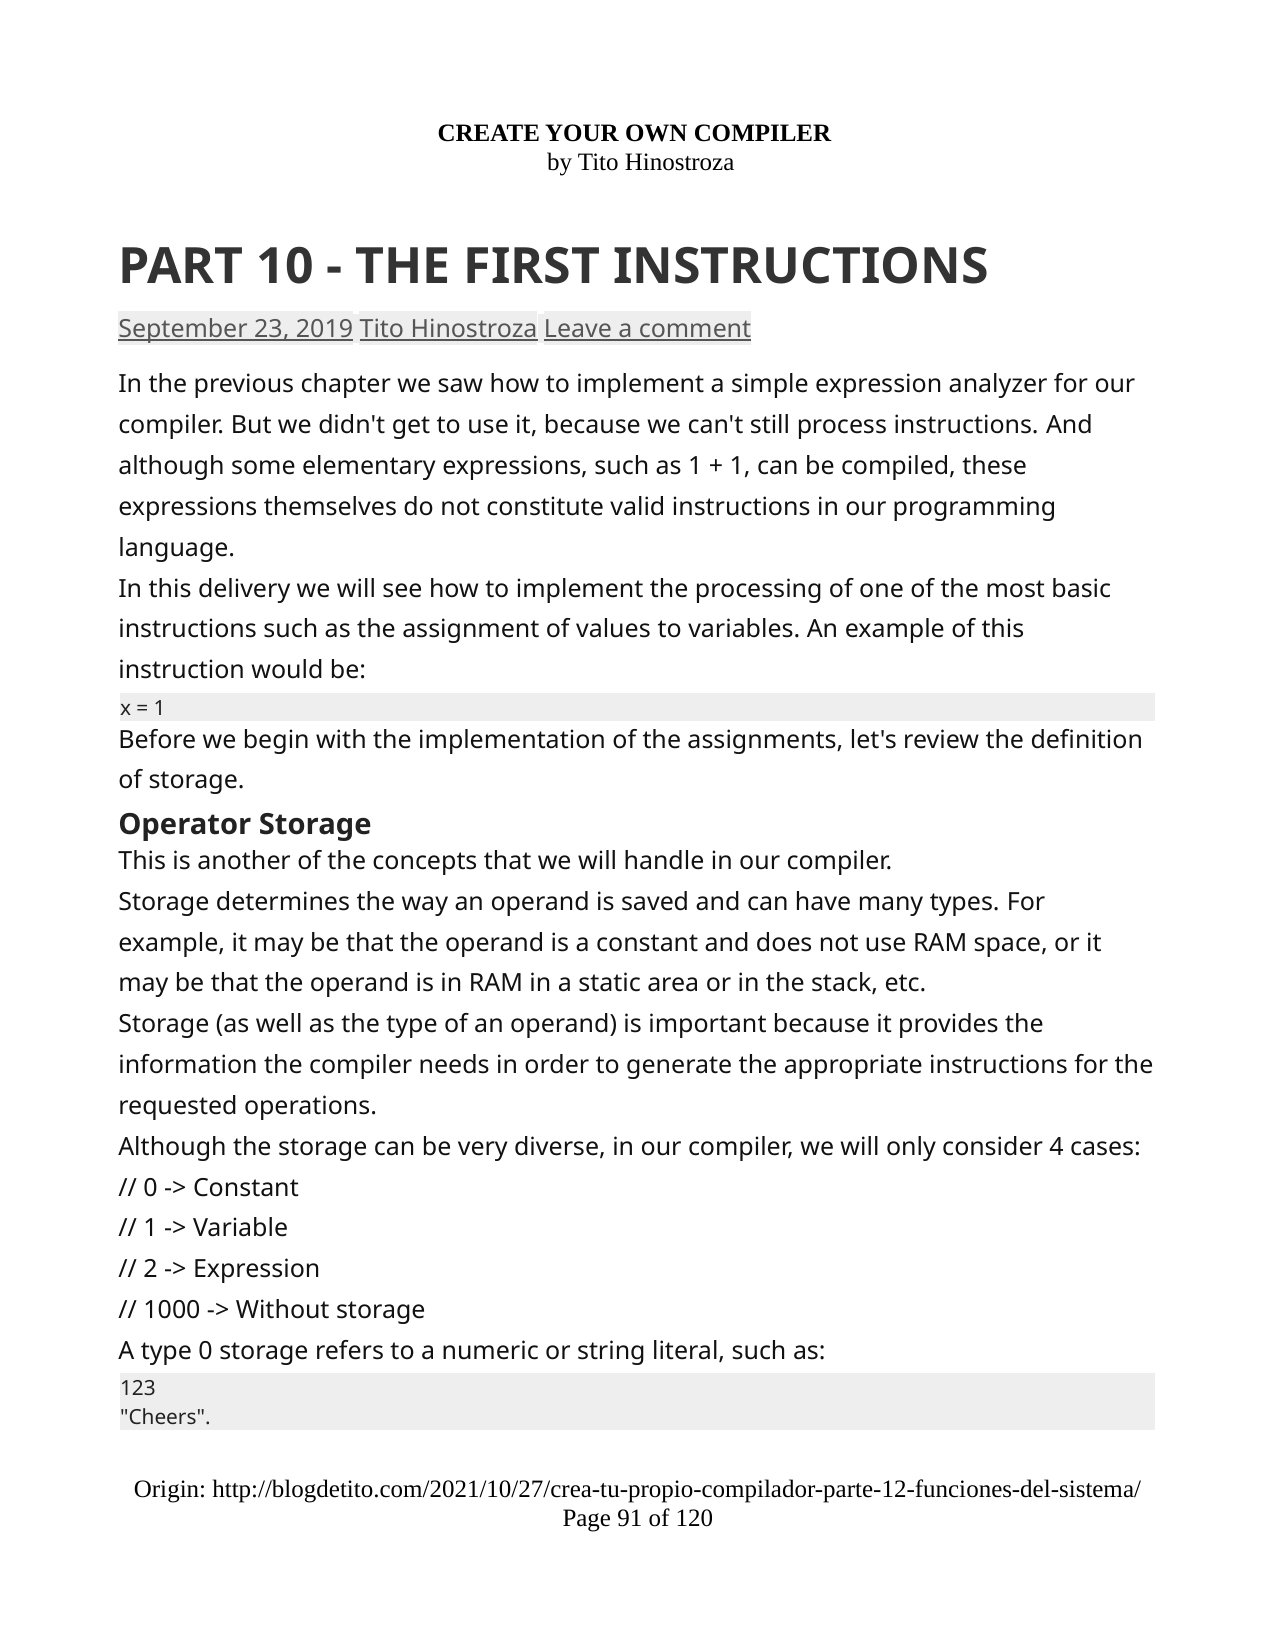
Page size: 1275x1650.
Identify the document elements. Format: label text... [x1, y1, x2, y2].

text In this delivery we will see how to implement the processing of one of the most basic instructions such as the assignment of values ​​to variables. An example of this instruction would be: [118, 570, 1157, 686]
text Storage determines the way an operand is saved and can have many types. For example, it may be that the operand is a constant and does not use RAM space, or it may be that the operand is in RAM in a static area or in the stack, etc. [118, 883, 1157, 999]
text Although the storage can be very diverse, in our compiler, we will only consider 4 cases: [118, 1128, 1157, 1162]
text This is another of the concepts that we will handle in our compiler. [118, 843, 1157, 877]
text "Cheers". [120, 1402, 1155, 1430]
text x = 1 [120, 693, 1155, 721]
text Storage (as well as the type of an operand) is important because it provides the information the compiler needs in order to generate the appropriate instructions for the requested operations. [118, 1006, 1157, 1122]
text September 23, 2019 Tito Hinostroza Leave a comment [118, 311, 1157, 345]
text In the previous chapter we saw how to implement a simple expression analyzer for our compiler. But we didn't get to use it, because we can't still process instructions. And although some elementary expressions, such as 1 + 1, can be compiled, these expressions themselves do not constitute valid instructions in our programming language. [118, 366, 1157, 563]
text A type 0 storage refers to a numeric or string literal, such as: [118, 1333, 1157, 1367]
subtitle Operator Storage [118, 803, 1157, 843]
subtitle PART 10 - THE FIRST INSTRUCTIONS [118, 230, 1157, 298]
text Before we begin with the implementation of the assignments, let's review the definition of storage. [118, 721, 1157, 796]
text // 0 -> Constant // 1 -> Variable // 2 -> Expression // 1000 -> Without storage [118, 1169, 1157, 1326]
text 123 [120, 1373, 1155, 1402]
